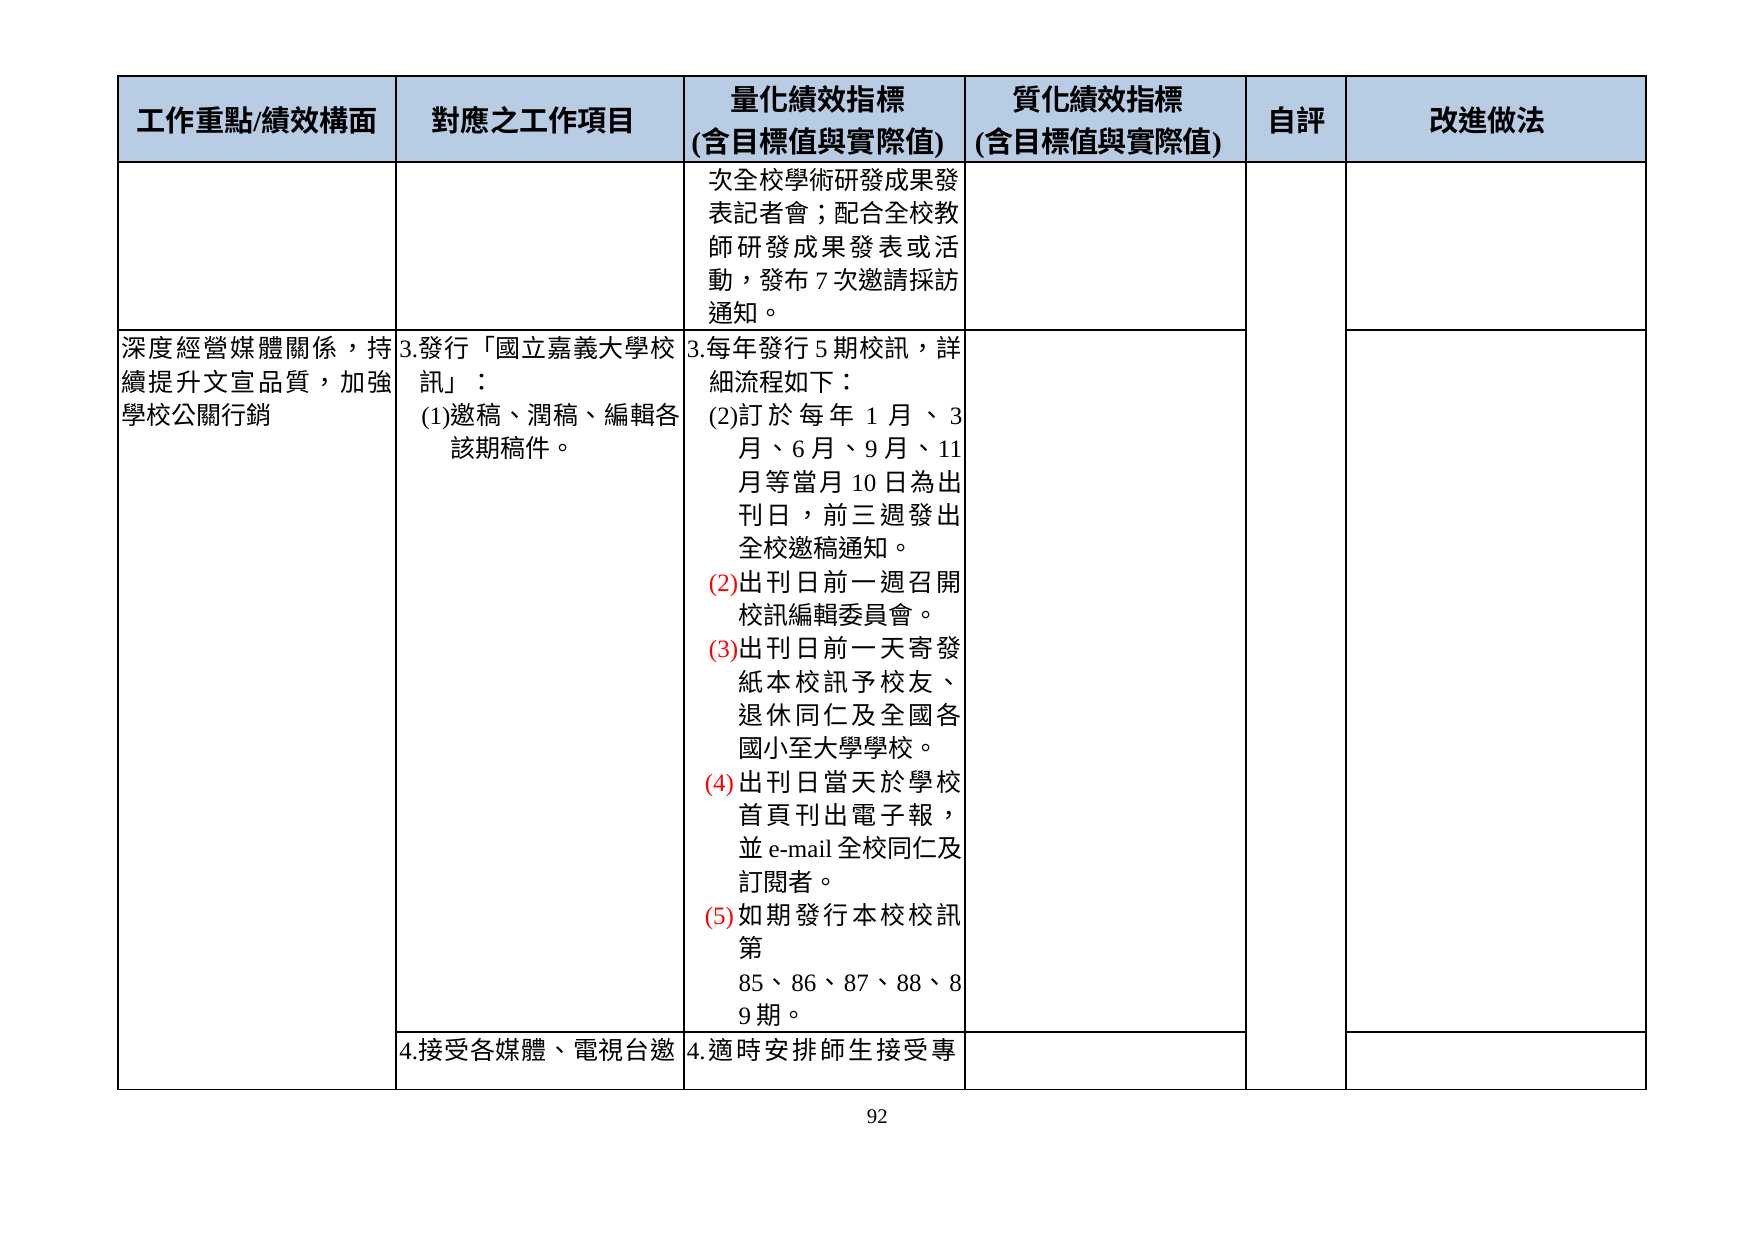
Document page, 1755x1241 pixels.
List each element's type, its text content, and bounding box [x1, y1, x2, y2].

table_cell [966, 163, 1245, 329]
table_cell [1647, 161, 1754, 329]
table_cell [1347, 163, 1645, 329]
table_cell [397, 163, 683, 329]
table_cell 深度經營媒體關係，持續提升文宣品質，加強學校公關行銷 [119, 331, 395, 1089]
table_header 改進做法 [1347, 77, 1645, 161]
table_cell 次全校學術研發成果發表記者會；配合全校教師研發成果發表或活動，發布7次邀請採訪通知。 [685, 163, 964, 329]
table_cell [119, 163, 395, 329]
table_cell [1247, 163, 1345, 1089]
table_header 量化績效指標 (含目標值與實際值) [685, 77, 964, 161]
table_cell 3.每年發行5期校訊，詳細流程如下： 訂於每年1月、3月、6月、9月、11月等當月10日為出刊日，前三週發出全校邀稿通知。 出刊日前一週召開校訊編輯委員會。 出刊日前一天寄發紙本校訊予校友、退休同仁及全國各國小至大學學校。 出刊日當天於學校 首頁刊出電子報，並e-mail全校同仁及訂閱者。 如期發行本校校訊第85、86、87、88、89期。 [685, 331, 964, 1031]
table_header 自評 [1247, 77, 1345, 161]
table_header 工作重點/績效構面 [119, 77, 395, 161]
table_cell 4.適時安排師生接受專 [685, 1033, 964, 1089]
table_cell [1347, 331, 1645, 1031]
table_cell [966, 1033, 1245, 1089]
table_cell 4.接受各媒體、電視台邀 [397, 1033, 683, 1089]
table_cell [1647, 1031, 1754, 1089]
table_header [1647, 75, 1754, 161]
table_header 對應之工作項目 [397, 77, 683, 161]
table_cell 3.發行「國立嘉義大學校訊」： 邀稿、潤稿、編輯各該期稿件。 [397, 331, 683, 1031]
table_header 質化績效指標 (含目標值與實際值) [966, 77, 1245, 161]
table_cell [966, 331, 1245, 1031]
table_cell [1647, 329, 1754, 1031]
table_cell [1347, 1033, 1645, 1089]
